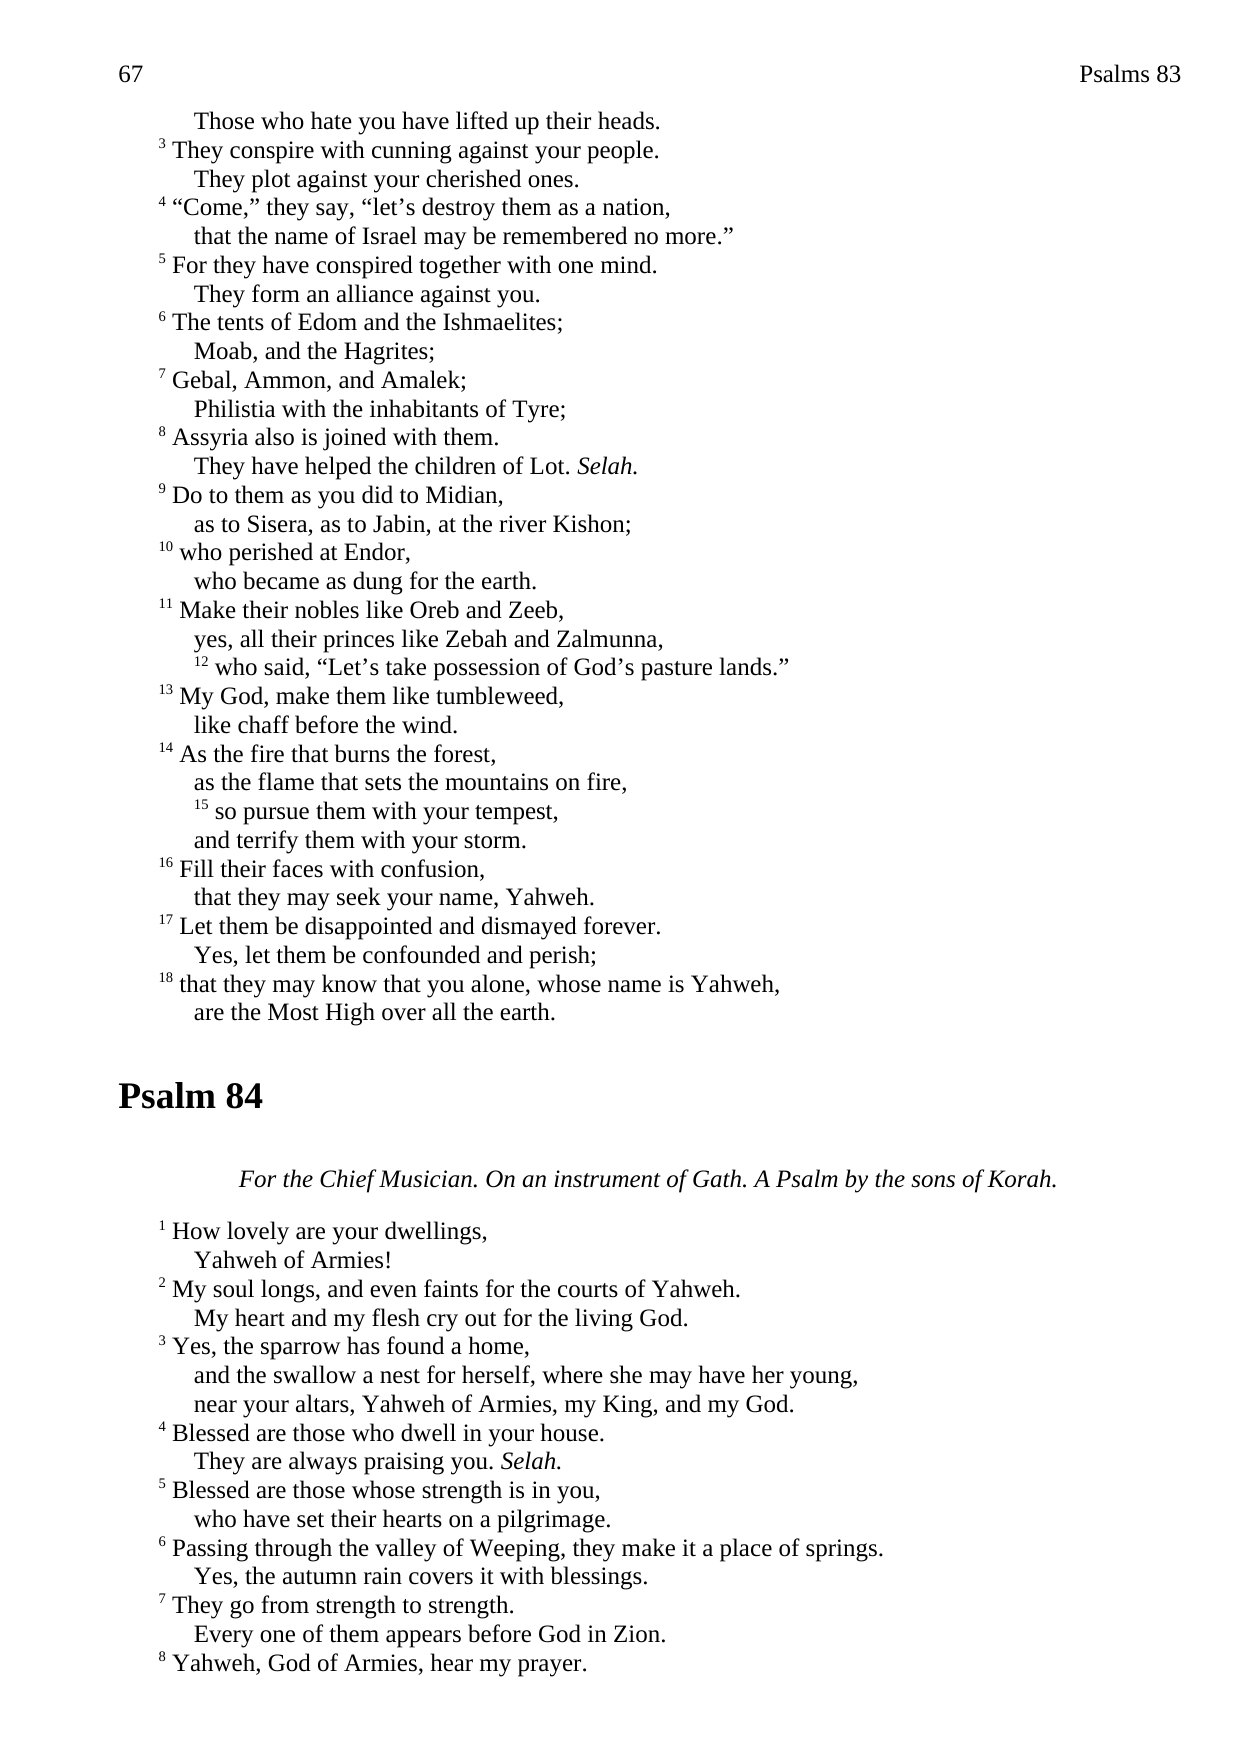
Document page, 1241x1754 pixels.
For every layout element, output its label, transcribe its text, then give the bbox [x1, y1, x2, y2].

text 1 How lovely are your dwellings, [158, 1216, 1181, 1245]
text Yes, let them be confounded and perish; [194, 940, 1181, 969]
text yes, all their princes like Zebah and Zalmunna, [194, 624, 1181, 652]
text 10 who perished at Endor, [158, 537, 1181, 566]
text 11 Make their nobles like Oreb and Zeeb, [158, 595, 1181, 624]
text 4 Blessed are those who dwell in your house. [158, 1418, 1181, 1446]
text They plot against your cherished ones. [194, 164, 1181, 192]
text that the name of Israel may be remembered no more.” [194, 221, 1181, 250]
text My heart and my flesh cry out for the living God. [194, 1303, 1181, 1331]
text who became as dung for the earth. [194, 566, 1181, 595]
text 14 As the fire that burns the forest, [158, 739, 1181, 767]
text and the swallow a nest for herself, where she may have her young, [194, 1360, 1181, 1389]
text like chaff before the wind. [194, 710, 1181, 739]
text 7 They go from strength to strength. [158, 1590, 1181, 1619]
text near your altars, Yahweh of Armies, my King, and my God. [194, 1389, 1181, 1418]
text Moab, and the Hagrites; [194, 336, 1181, 365]
text 9 Do to them as you did to Midian, [158, 480, 1181, 509]
text 2 My soul longs, and even faints for the courts of Yahweh. [158, 1274, 1181, 1303]
text as to Sisera, as to Jabin, at the river Kishon; [194, 509, 1181, 537]
text Every one of them appears before God in Zion. [194, 1619, 1181, 1648]
text 8 Yahweh, God of Armies, hear my prayer. [158, 1648, 1181, 1676]
text For the Chief Musician. On an instrument of Gath. A Psalm by the sons of Korah. [118, 1164, 1181, 1193]
text 5 For they have conspired together with one mind. [158, 250, 1181, 279]
text 8 Assyria also is joined with them. [158, 422, 1181, 451]
text 17 Let them be disappointed and dismayed forever. [158, 911, 1181, 940]
text are the Most High over all the earth. [194, 997, 1181, 1026]
text 3 Yes, the sparrow has found a home, [158, 1331, 1181, 1360]
text 6 The tents of Edom and the Ishmaelites; [158, 307, 1181, 336]
text They are always praising you. Selah. [194, 1446, 1181, 1475]
text who have set their hearts on a pilgrimage. [194, 1504, 1181, 1533]
text 3 They conspire with cunning against your people. [158, 135, 1181, 164]
text Those who hate you have lifted up their heads. [194, 106, 1181, 135]
text 16 Fill their faces with confusion, [158, 854, 1181, 882]
text as the flame that sets the mountains on fire, [194, 767, 1181, 796]
text 18 that they may know that you alone, whose name is Yahweh, [158, 969, 1181, 997]
text Psalm 84 [118, 1073, 1181, 1117]
text that they may seek your name, Yahweh. [194, 882, 1181, 911]
text and terrify them with your storm. [194, 825, 1181, 854]
text 7 Gebal, Ammon, and Amalek; [158, 365, 1181, 394]
text 15 so pursue them with your tempest, [194, 796, 1181, 825]
text Yes, the autumn rain covers it with blessings. [194, 1561, 1181, 1590]
text They have helped the children of Lot. Selah. [194, 451, 1181, 480]
text Yahweh of Armies! [194, 1245, 1181, 1274]
text 4 “Come,” they say, “let’s destroy them as a nation, [158, 192, 1181, 221]
text 12 who said, “Let’s take possession of God’s pasture lands.” [194, 652, 1181, 681]
text 6 Passing through the valley of Weeping, they make it a place of springs. [158, 1533, 1181, 1561]
text 5 Blessed are those whose strength is in you, [158, 1475, 1181, 1504]
text Philistia with the inhabitants of Tyre; [194, 394, 1181, 422]
text They form an alliance against you. [194, 279, 1181, 307]
text 13 My God, make them like tumbleweed, [158, 681, 1181, 710]
